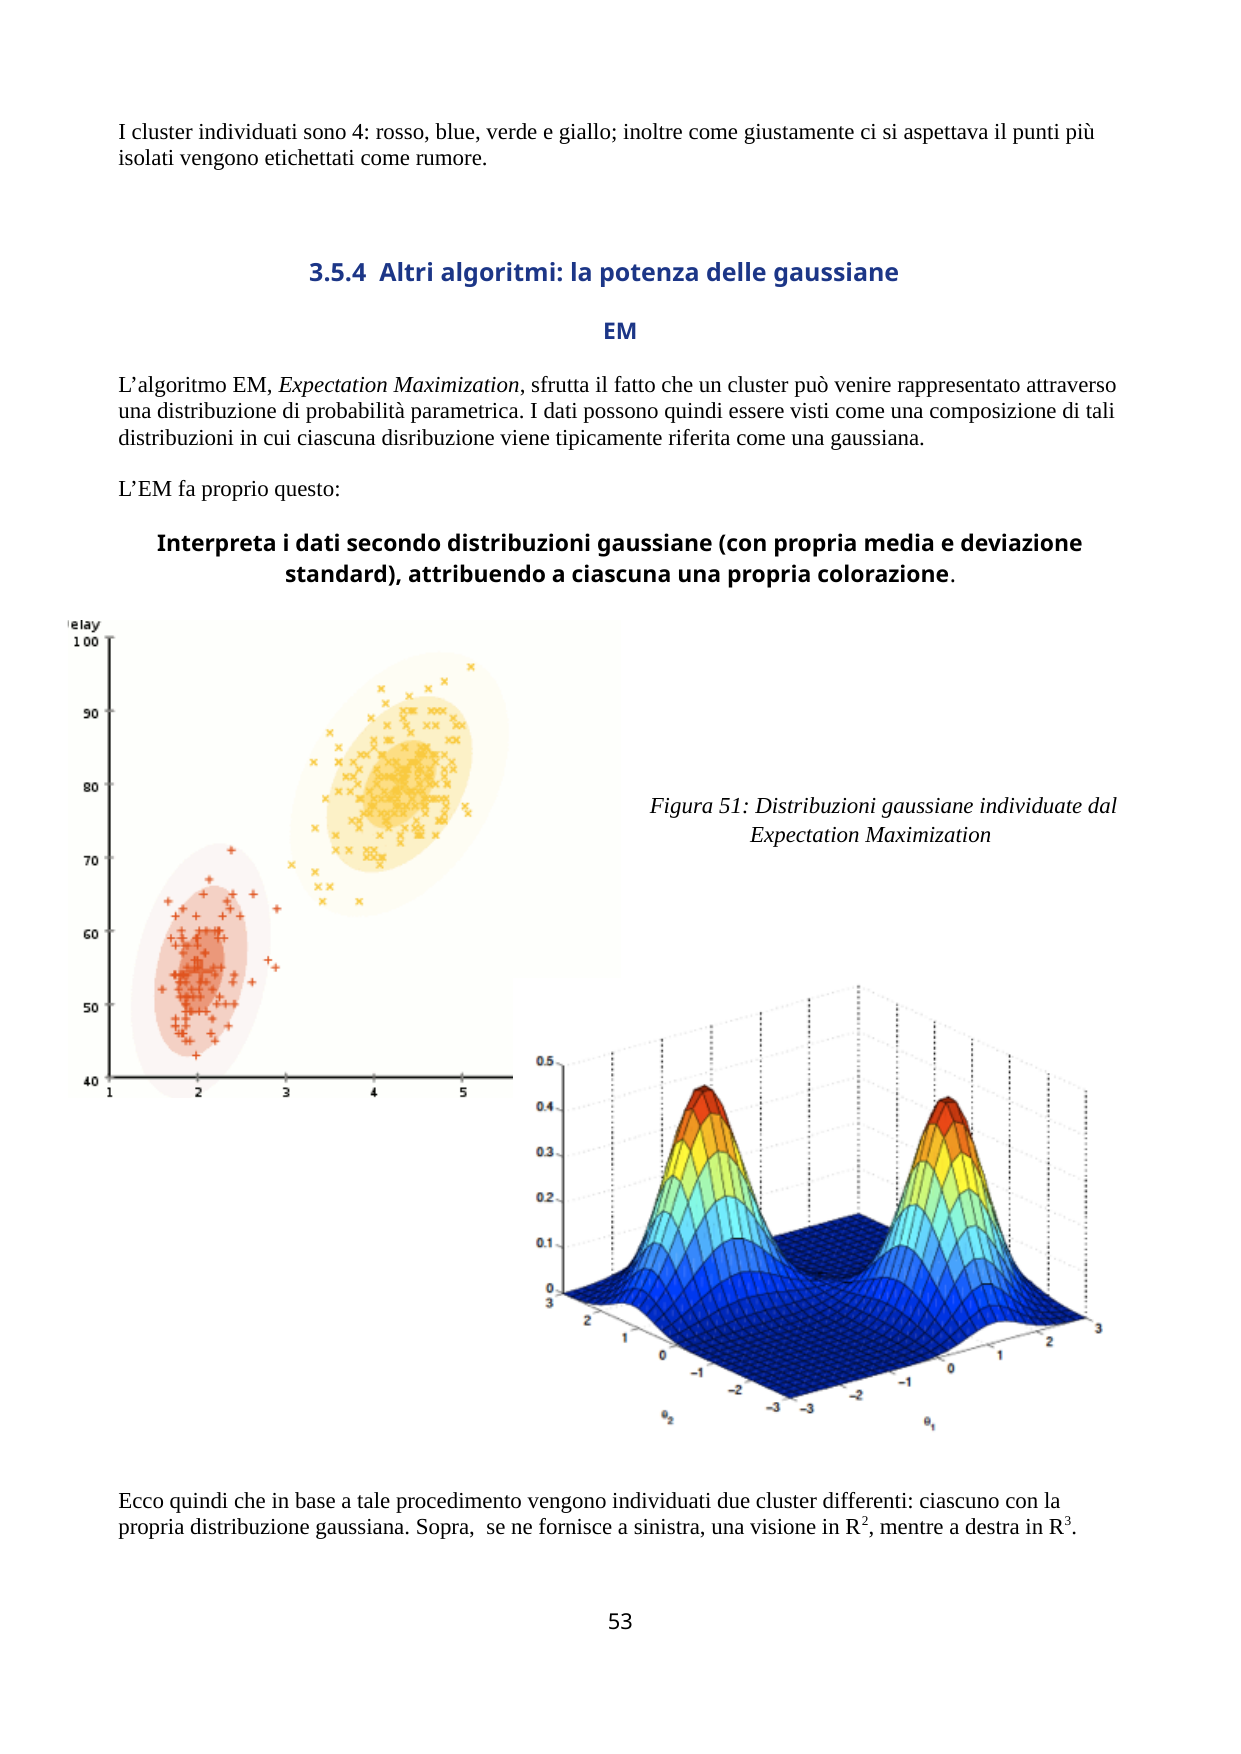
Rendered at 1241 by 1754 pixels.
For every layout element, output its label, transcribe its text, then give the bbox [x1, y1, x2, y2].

text Ecco quindi che in base a tale procedimento vengono individuati due cluster differenti: ciascuno con la propria distribuzione gaussiana. Sopra, se ne fornisce a sinistra, una visione in R2, mentre a destra in R3. [118, 1487, 1122, 1539]
text L’EM fa proprio questo: [118, 475, 1122, 502]
text I cluster individuati sono 4: rosso, blue, verde e giallo; inoltre come giustamente ci si aspettava il punti più isolati vengono etichettati come rumore. [118, 118, 1122, 171]
text EM [118, 315, 1122, 346]
text Figura 51: Distribuzioni gaussiane individuate dal Expectation Maximization [622, 787, 1122, 847]
subtitle Altri algoritmi: la potenza delle gaussiane [118, 254, 1122, 288]
text L’algoritmo EM, Expectation Maximization, sfrutta il fatto che un cluster può venire rappresentato attraverso una distribuzione di probabilità parametrica. I dati possono quindi essere visti come una composizione di tali distribuzioni in cui ciascuna disribuzione viene tipicamente riferita come una gaussiana. [118, 371, 1122, 450]
picture [67, 620, 1138, 1448]
text Interpreta i dati secondo distribuzioni gaussiane (con propria media e deviazione standard), attribuendo a ciascuna una propria colorazione. [118, 527, 1122, 589]
